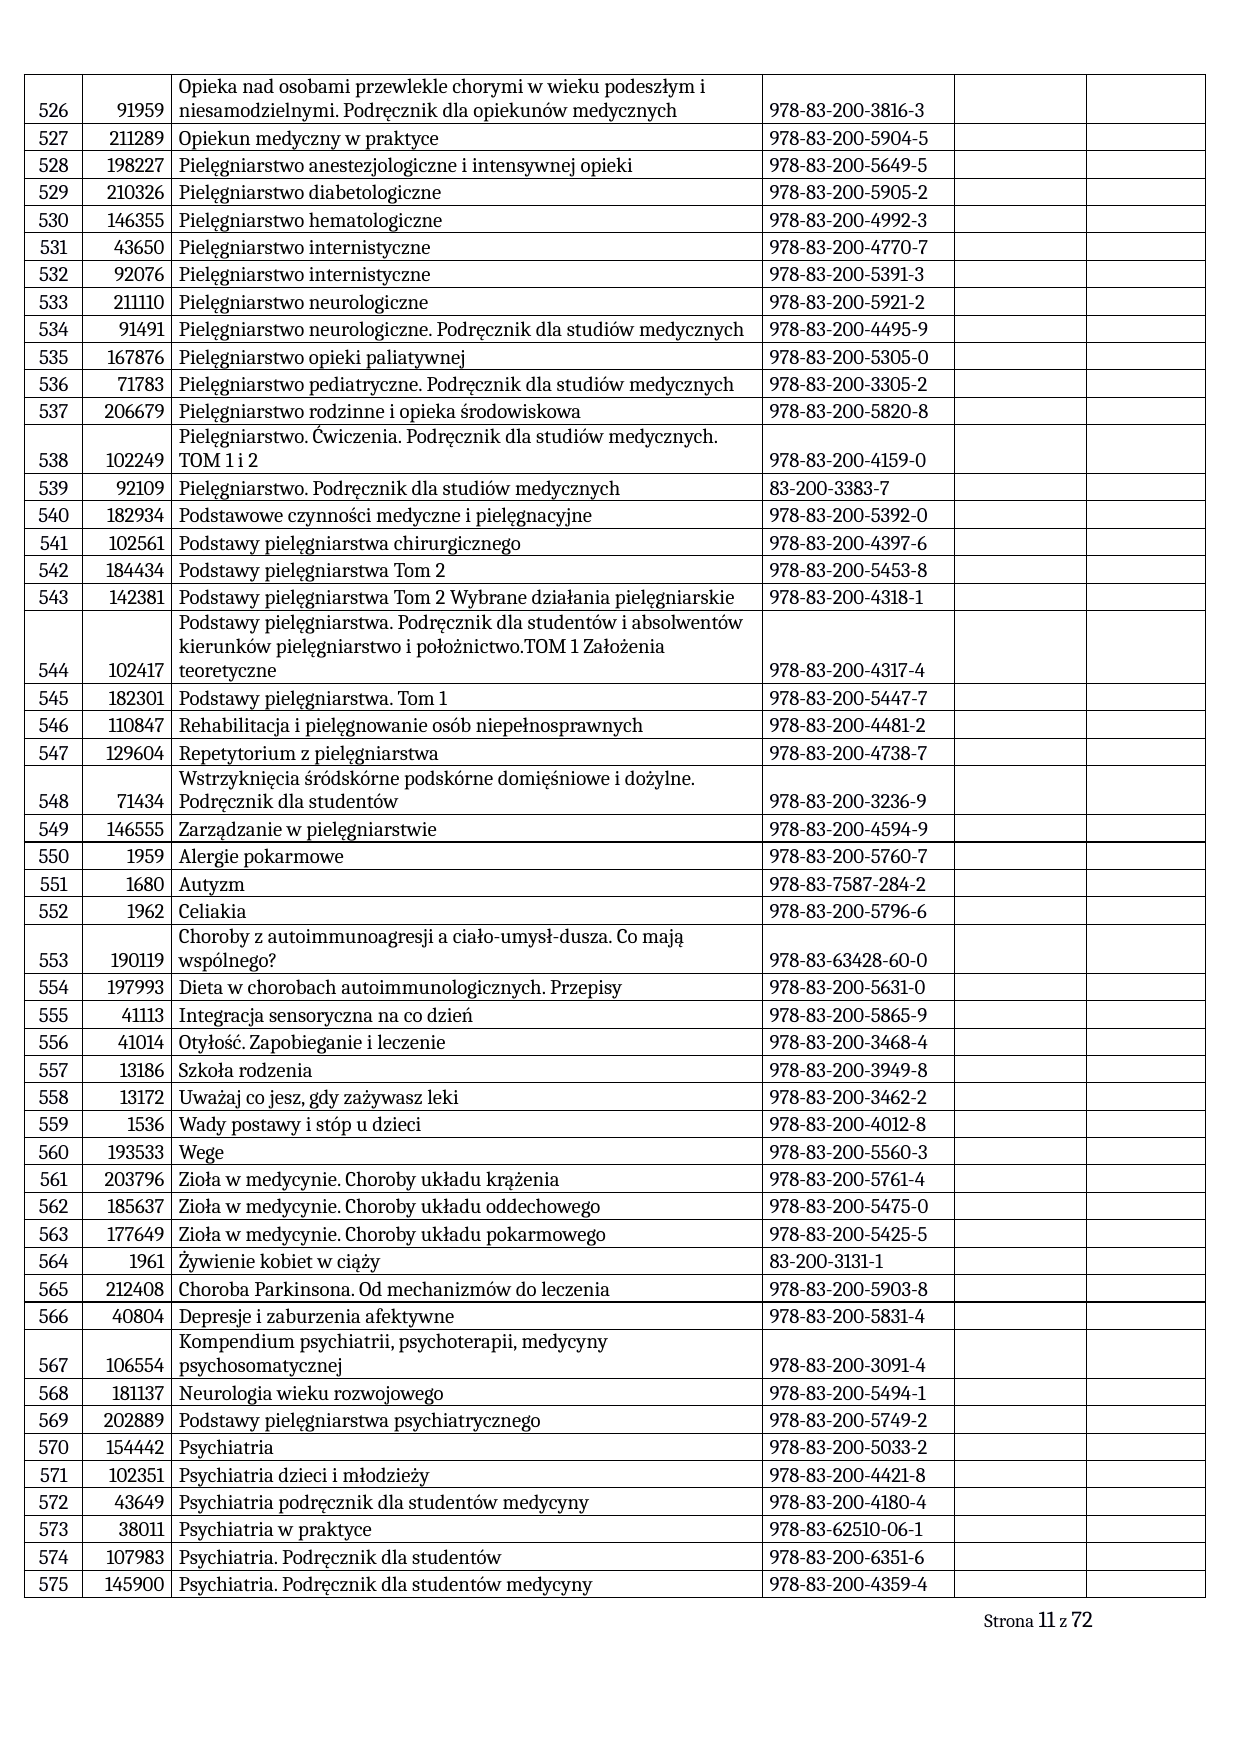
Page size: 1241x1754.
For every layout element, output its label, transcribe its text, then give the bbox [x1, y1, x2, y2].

table_cell 83-200-3131-1 [763, 1248, 954, 1274]
table_cell 569 [25, 1406, 82, 1432]
table_cell Wstrzyknięcia śródskórne podskórne domięśniowe i dożylne. Podręcznik dla studentów [172, 766, 762, 814]
table_cell 530 [25, 206, 82, 232]
table_cell [955, 370, 1086, 397]
table_cell 552 [25, 897, 82, 924]
table_cell Wady postawy i stóp u dzieci [172, 1111, 762, 1137]
table_cell [955, 151, 1086, 177]
table_cell Choroba Parkinsona. Od mechanizmów do leczenia [172, 1275, 762, 1301]
table_cell 978-83-200-4359-4 [763, 1571, 954, 1597]
table_cell [1087, 766, 1205, 814]
table_cell [955, 711, 1086, 738]
table_cell Pielęgniarstwo internistyczne [172, 261, 762, 287]
table_cell 978-83-200-5903-8 [763, 1275, 954, 1301]
table_cell [955, 1330, 1086, 1378]
table_cell [955, 261, 1086, 287]
table_cell Rehabilitacja i pielęgnowanie osób niepełnosprawnych [172, 711, 762, 738]
table_cell [955, 1434, 1086, 1460]
table_cell 562 [25, 1193, 82, 1219]
table_cell [1087, 316, 1205, 342]
table_cell [1087, 529, 1205, 555]
table_cell 559 [25, 1111, 82, 1137]
table_cell 40804 [83, 1303, 171, 1329]
table_cell 537 [25, 398, 82, 424]
table_cell Integracja sensoryczna na co dzień [172, 1001, 762, 1027]
table_cell 91959 [83, 75, 171, 123]
table_cell Pielęgniarstwo. Ćwiczenia. Podręcznik dla studiów medycznych. TOM 1 i 2 [172, 425, 762, 473]
table_cell 41014 [83, 1029, 171, 1055]
table_cell 547 [25, 739, 82, 765]
table_cell [1087, 288, 1205, 314]
table_cell 978-83-200-5560-3 [763, 1138, 954, 1164]
table_cell Pielęgniarstwo rodzinne i opieka środowiskowa [172, 398, 762, 424]
table_cell 978-83-200-4738-7 [763, 739, 954, 765]
table_cell 539 [25, 474, 82, 500]
table_cell 561 [25, 1165, 82, 1192]
table_cell [1087, 370, 1205, 397]
table_cell 978-83-200-5453-8 [763, 556, 954, 583]
table_cell 1961 [83, 1248, 171, 1274]
table_cell [955, 556, 1086, 583]
table_cell 43649 [83, 1488, 171, 1515]
table_cell 978-83-200-5391-3 [763, 261, 954, 287]
table_cell 167876 [83, 343, 171, 369]
table_cell [1087, 711, 1205, 738]
table_cell [955, 529, 1086, 555]
table_cell [955, 974, 1086, 1000]
table_cell [955, 343, 1086, 369]
table_cell [1087, 1303, 1205, 1329]
table_cell 543 [25, 584, 82, 610]
table_cell 571 [25, 1461, 82, 1487]
table_cell 212408 [83, 1275, 171, 1301]
table_cell [1087, 1571, 1205, 1597]
table_cell [1087, 474, 1205, 500]
table_cell Autyzm [172, 870, 762, 896]
table_cell 573 [25, 1516, 82, 1542]
table_cell 83-200-3383-7 [763, 474, 954, 500]
table_cell 532 [25, 261, 82, 287]
table_cell Celiakia [172, 897, 762, 924]
table_cell 557 [25, 1056, 82, 1082]
table_cell 182301 [83, 684, 171, 710]
table_cell 978-83-200-5447-7 [763, 684, 954, 710]
table_cell [955, 1138, 1086, 1164]
table_cell 145900 [83, 1571, 171, 1597]
table_cell 177649 [83, 1220, 171, 1247]
table_cell 203796 [83, 1165, 171, 1192]
table_cell Opieka nad osobami przewlekle chorymi w wieku podeszłym i niesamodzielnymi. Podręcznik dla opiekunów medycznych [172, 75, 762, 123]
table_cell 43650 [83, 233, 171, 260]
table_cell 978-83-200-5649-5 [763, 151, 954, 177]
table_cell 1962 [83, 897, 171, 924]
table_cell 978-83-200-5760-7 [763, 843, 954, 869]
table_cell 978-83-200-5865-9 [763, 1001, 954, 1027]
table_cell [1087, 897, 1205, 924]
table_cell 551 [25, 870, 82, 896]
table_cell 154442 [83, 1434, 171, 1460]
table_cell Zioła w medycynie. Choroby układu pokarmowego [172, 1220, 762, 1247]
table_cell [955, 1406, 1086, 1432]
table_cell [1087, 1056, 1205, 1082]
table_cell Psychiatria dzieci i młodzieży [172, 1461, 762, 1487]
table_cell 538 [25, 425, 82, 473]
table_cell [1087, 179, 1205, 205]
table_cell 210326 [83, 179, 171, 205]
table_cell 535 [25, 343, 82, 369]
table_cell 565 [25, 1275, 82, 1301]
table_cell 978-83-200-5425-5 [763, 1220, 954, 1247]
table_cell [955, 1379, 1086, 1405]
table_cell [1087, 1029, 1205, 1055]
table_cell 548 [25, 766, 82, 814]
table_cell 978-83-200-3305-2 [763, 370, 954, 397]
table_cell 92076 [83, 261, 171, 287]
table_cell [955, 843, 1086, 869]
table_cell 529 [25, 179, 82, 205]
table_cell 184434 [83, 556, 171, 583]
table_cell 978-83-200-5831-4 [763, 1303, 954, 1329]
table_cell 978-83-7587-284-2 [763, 870, 954, 896]
table_cell [955, 1083, 1086, 1109]
table_cell [1087, 1543, 1205, 1569]
table_cell 978-83-200-4159-0 [763, 425, 954, 473]
table_cell 978-83-200-4992-3 [763, 206, 954, 232]
table_cell [955, 925, 1086, 973]
table_cell [1087, 815, 1205, 841]
table_cell 978-83-200-4397-6 [763, 529, 954, 555]
table_cell 528 [25, 151, 82, 177]
table_cell 978-83-200-4012-8 [763, 1111, 954, 1137]
table_cell [955, 739, 1086, 765]
table_cell [1087, 1330, 1205, 1378]
table_cell 181137 [83, 1379, 171, 1405]
table_cell 102561 [83, 529, 171, 555]
table_cell 978-83-200-5749-2 [763, 1406, 954, 1432]
table_cell 978-83-200-5494-1 [763, 1379, 954, 1405]
table_cell 978-83-200-5905-2 [763, 179, 954, 205]
table_cell [955, 1543, 1086, 1569]
table_cell 13186 [83, 1056, 171, 1082]
table_cell [955, 474, 1086, 500]
table_cell [955, 206, 1086, 232]
table_cell 572 [25, 1488, 82, 1515]
table_cell [1087, 556, 1205, 583]
table_cell 526 [25, 75, 82, 123]
table_cell [955, 425, 1086, 473]
table_cell 182934 [83, 501, 171, 528]
table_cell Uważaj co jesz, gdy zażywasz leki [172, 1083, 762, 1109]
table_cell [1087, 870, 1205, 896]
table_cell [1087, 1275, 1205, 1301]
table_cell [1087, 261, 1205, 287]
table_cell 566 [25, 1303, 82, 1329]
table_cell 531 [25, 233, 82, 260]
table_cell Podstawy pielęgniarstwa. Podręcznik dla studentów i absolwentów kierunków pielęgniarstwo i położnictwo.TOM 1 Założenia teoretyczne [172, 611, 762, 683]
table_cell 978-83-200-5921-2 [763, 288, 954, 314]
table_cell 567 [25, 1330, 82, 1378]
table_cell 533 [25, 288, 82, 314]
table_cell 211110 [83, 288, 171, 314]
table_cell 568 [25, 1379, 82, 1405]
table_cell 102417 [83, 611, 171, 683]
table_cell 564 [25, 1248, 82, 1274]
table_cell [1087, 684, 1205, 710]
table_cell Zarządzanie w pielęgniarstwie [172, 815, 762, 841]
table_cell 978-83-200-5820-8 [763, 398, 954, 424]
table_cell [955, 1193, 1086, 1219]
table_cell 978-83-200-5392-0 [763, 501, 954, 528]
table_cell 978-83-200-4318-1 [763, 584, 954, 610]
table_cell 190119 [83, 925, 171, 973]
table_cell Opiekun medyczny w praktyce [172, 124, 762, 150]
table_cell [1087, 1516, 1205, 1542]
table_cell Pielęgniarstwo. Podręcznik dla studiów medycznych [172, 474, 762, 500]
table_cell Wege [172, 1138, 762, 1164]
table_cell 197993 [83, 974, 171, 1000]
table_cell 978-83-200-3816-3 [763, 75, 954, 123]
table_cell [1087, 1220, 1205, 1247]
table_cell [955, 1571, 1086, 1597]
table_cell 978-83-200-6351-6 [763, 1543, 954, 1569]
table_cell 978-83-200-4421-8 [763, 1461, 954, 1487]
table_cell [955, 1111, 1086, 1137]
table_cell [1087, 1434, 1205, 1460]
table_cell 978-83-200-3949-8 [763, 1056, 954, 1082]
table_cell [955, 611, 1086, 683]
table_cell [955, 1516, 1086, 1542]
table_cell [1087, 1248, 1205, 1274]
table_cell [955, 1248, 1086, 1274]
table_cell 978-83-200-5761-4 [763, 1165, 954, 1192]
table_cell [955, 1275, 1086, 1301]
table_cell [955, 1488, 1086, 1515]
table_cell [955, 75, 1086, 123]
table_cell Pielęgniarstwo neurologiczne [172, 288, 762, 314]
table_cell [1087, 206, 1205, 232]
table_cell Psychiatria podręcznik dla studentów medycyny [172, 1488, 762, 1515]
table_cell 202889 [83, 1406, 171, 1432]
table_cell 540 [25, 501, 82, 528]
table_cell 978-83-200-4594-9 [763, 815, 954, 841]
table_cell [1087, 584, 1205, 610]
table_cell 1680 [83, 870, 171, 896]
table_cell 978-83-200-3468-4 [763, 1029, 954, 1055]
table_cell 978-83-200-4481-2 [763, 711, 954, 738]
table_cell 129604 [83, 739, 171, 765]
table_cell 71434 [83, 766, 171, 814]
table_cell 978-83-200-3236-9 [763, 766, 954, 814]
table_cell [955, 1001, 1086, 1027]
table_cell 570 [25, 1434, 82, 1460]
table_cell 978-83-200-4317-4 [763, 611, 954, 683]
table_cell [955, 398, 1086, 424]
table_cell Pielęgniarstwo anestezjologiczne i intensywnej opieki [172, 151, 762, 177]
table_cell [955, 1461, 1086, 1487]
table_cell 560 [25, 1138, 82, 1164]
table_cell [1087, 974, 1205, 1000]
table_cell 193533 [83, 1138, 171, 1164]
table_cell 978-83-200-3091-4 [763, 1330, 954, 1378]
table_cell Kompendium psychiatrii, psychoterapii, medycyny psychosomatycznej [172, 1330, 762, 1378]
table_cell [955, 815, 1086, 841]
table_cell Depresje i zaburzenia afektywne [172, 1303, 762, 1329]
table_cell 211289 [83, 124, 171, 150]
table_cell Pielęgniarstwo neurologiczne. Podręcznik dla studiów medycznych [172, 316, 762, 342]
table_cell Zioła w medycynie. Choroby układu oddechowego [172, 1193, 762, 1219]
table_cell 13172 [83, 1083, 171, 1109]
table_cell Pielęgniarstwo diabetologiczne [172, 179, 762, 205]
table_cell Psychiatria. Podręcznik dla studentów [172, 1543, 762, 1569]
table_cell Neurologia wieku rozwojowego [172, 1379, 762, 1405]
table_cell 978-83-200-4180-4 [763, 1488, 954, 1515]
table_cell 978-83-200-5631-0 [763, 974, 954, 1000]
table_cell [955, 897, 1086, 924]
table_cell 142381 [83, 584, 171, 610]
table_cell [955, 870, 1086, 896]
table_cell 978-83-200-3462-2 [763, 1083, 954, 1109]
table_cell 555 [25, 1001, 82, 1027]
table_cell Podstawowe czynności medyczne i pielęgnacyjne [172, 501, 762, 528]
table_cell 978-83-200-4770-7 [763, 233, 954, 260]
table_cell 558 [25, 1083, 82, 1109]
table_cell Podstawy pielęgniarstwa psychiatrycznego [172, 1406, 762, 1432]
table_cell 978-83-62510-06-1 [763, 1516, 954, 1542]
table_cell 38011 [83, 1516, 171, 1542]
table_cell 146355 [83, 206, 171, 232]
table_cell 978-83-200-5475-0 [763, 1193, 954, 1219]
table_cell Żywienie kobiet w ciąży [172, 1248, 762, 1274]
table_cell 1959 [83, 843, 171, 869]
table_cell [955, 288, 1086, 314]
table_cell Otyłość. Zapobieganie i leczenie [172, 1029, 762, 1055]
table_cell [1087, 343, 1205, 369]
table_cell 1536 [83, 1111, 171, 1137]
table_cell 574 [25, 1543, 82, 1569]
table_cell 978-83-200-5904-5 [763, 124, 954, 150]
table_cell Szkoła rodzenia [172, 1056, 762, 1082]
table_cell [1087, 1001, 1205, 1027]
table_cell Pielęgniarstwo opieki paliatywnej [172, 343, 762, 369]
table_cell [955, 1220, 1086, 1247]
table_cell Repetytorium z pielęgniarstwa [172, 739, 762, 765]
table_cell Psychiatria. Podręcznik dla studentów medycyny [172, 1571, 762, 1597]
table_cell [955, 179, 1086, 205]
table_cell 91491 [83, 316, 171, 342]
table_cell [955, 233, 1086, 260]
table_cell 107983 [83, 1543, 171, 1569]
table_cell 146555 [83, 815, 171, 841]
table_cell 206679 [83, 398, 171, 424]
table_cell [1087, 1379, 1205, 1405]
table_cell [955, 316, 1086, 342]
table_cell Podstawy pielęgniarstwa. Tom 1 [172, 684, 762, 710]
table_cell [955, 124, 1086, 150]
table_cell Podstawy pielęgniarstwa chirurgicznego [172, 529, 762, 555]
table_cell 71783 [83, 370, 171, 397]
table_cell 534 [25, 316, 82, 342]
table_cell Dieta w chorobach autoimmunologicznych. Przepisy [172, 974, 762, 1000]
table_cell 978-83-200-5033-2 [763, 1434, 954, 1460]
table_cell [955, 684, 1086, 710]
table_cell [1087, 1488, 1205, 1515]
table_cell 536 [25, 370, 82, 397]
table_cell [955, 1029, 1086, 1055]
table_cell Podstawy pielęgniarstwa Tom 2 [172, 556, 762, 583]
table_cell [1087, 1461, 1205, 1487]
table_cell Pielęgniarstwo internistyczne [172, 233, 762, 260]
table_cell [1087, 425, 1205, 473]
table_cell 41113 [83, 1001, 171, 1027]
table_cell 106554 [83, 1330, 171, 1378]
table_cell [955, 501, 1086, 528]
table_cell 527 [25, 124, 82, 150]
table_cell [1087, 925, 1205, 973]
table_cell 563 [25, 1220, 82, 1247]
table_cell [1087, 1193, 1205, 1219]
table_cell Zioła w medycynie. Choroby układu krążenia [172, 1165, 762, 1192]
table_cell Pielęgniarstwo hematologiczne [172, 206, 762, 232]
table_cell 544 [25, 611, 82, 683]
table_cell 549 [25, 815, 82, 841]
table_cell 110847 [83, 711, 171, 738]
table_cell 556 [25, 1029, 82, 1055]
table_cell [1087, 739, 1205, 765]
table_cell Psychiatria w praktyce [172, 1516, 762, 1542]
table_cell [1087, 124, 1205, 150]
table_cell Alergie pokarmowe [172, 843, 762, 869]
table_cell [1087, 151, 1205, 177]
table_cell 102249 [83, 425, 171, 473]
table_cell 553 [25, 925, 82, 973]
table_cell Psychiatria [172, 1434, 762, 1460]
table_cell 978-83-200-4495-9 [763, 316, 954, 342]
table_cell [955, 584, 1086, 610]
table_cell 550 [25, 843, 82, 869]
table_cell [1087, 398, 1205, 424]
table_cell [1087, 501, 1205, 528]
table_cell 978-83-200-5305-0 [763, 343, 954, 369]
table_cell [1087, 75, 1205, 123]
table_cell [955, 1303, 1086, 1329]
table_cell [955, 1165, 1086, 1192]
table_cell 545 [25, 684, 82, 710]
table_cell [1087, 1165, 1205, 1192]
table_cell [1087, 233, 1205, 260]
table_cell 102351 [83, 1461, 171, 1487]
table_cell 554 [25, 974, 82, 1000]
table_cell [955, 1056, 1086, 1082]
table_cell [955, 766, 1086, 814]
table_cell [1087, 1138, 1205, 1164]
table_cell 185637 [83, 1193, 171, 1219]
table_cell [1087, 843, 1205, 869]
table_cell [1087, 1111, 1205, 1137]
table_cell 978-83-200-5796-6 [763, 897, 954, 924]
table_cell 198227 [83, 151, 171, 177]
table_cell [1087, 1406, 1205, 1432]
table_cell 546 [25, 711, 82, 738]
table_cell Pielęgniarstwo pediatryczne. Podręcznik dla studiów medycznych [172, 370, 762, 397]
table_cell 92109 [83, 474, 171, 500]
table_cell 978-83-63428-60-0 [763, 925, 954, 973]
table_cell 575 [25, 1571, 82, 1597]
table_cell Podstawy pielęgniarstwa Tom 2 Wybrane działania pielęgniarskie [172, 584, 762, 610]
table_cell 541 [25, 529, 82, 555]
table_cell [1087, 1083, 1205, 1109]
table_cell [1087, 611, 1205, 683]
table_cell 542 [25, 556, 82, 583]
table_cell Choroby z autoimmunoagresji a ciało-umysł-dusza. Co mają wspólnego? [172, 925, 762, 973]
